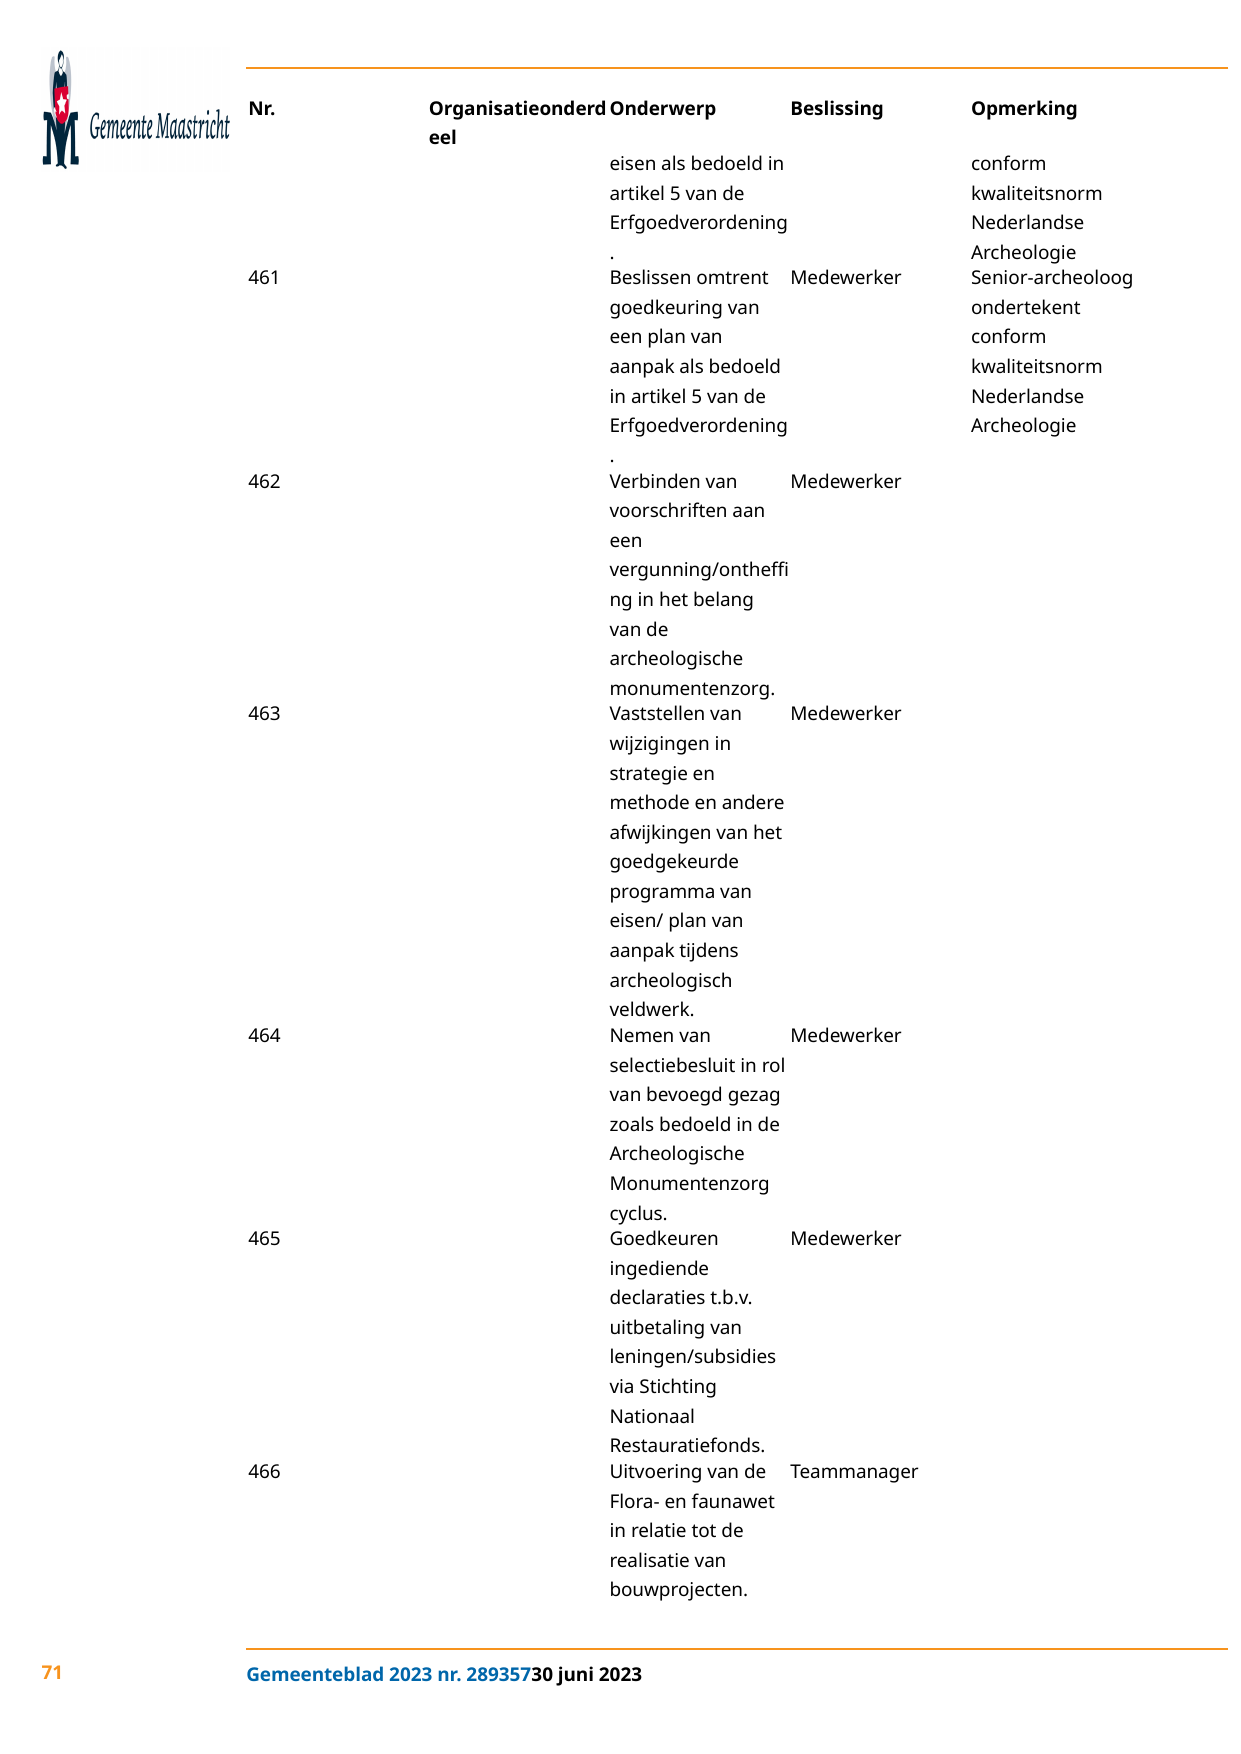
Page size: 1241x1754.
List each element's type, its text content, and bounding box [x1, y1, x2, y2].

table_cell Medewerker [790, 1022, 971, 1225]
table_cell 461 [248, 265, 429, 468]
table_cell [429, 468, 609, 701]
table_cell 464 [248, 1022, 429, 1225]
table_cell [429, 1225, 609, 1458]
table_header Onderwerp [609, 95, 790, 150]
table_cell [971, 468, 1152, 701]
table_cell Medewerker [790, 468, 971, 701]
table_cell Beslissen omtrent goedkeuring van een plan van aanpak als bedoeld in artikel 5 van de Erfgoedverordening. [609, 265, 790, 468]
table_cell [429, 1022, 609, 1225]
table_cell 462 [248, 468, 429, 701]
table_cell Medewerker [790, 701, 971, 1022]
table_cell [429, 1458, 609, 1602]
picture [41, 47, 231, 172]
table_cell Teammanager [790, 1458, 971, 1602]
table_header Beslissing [790, 95, 971, 150]
table_cell Vaststellen van wijzigingen in strategie en methode en andere afwijkingen van het goedgekeurde programma van eisen/ plan van aanpak tijdens archeologisch veldwerk. [609, 701, 790, 1022]
table_cell [429, 265, 609, 468]
table_cell conform kwaliteitsnorm Nederlandse Archeologie [971, 150, 1152, 264]
table_cell 465 [248, 1225, 429, 1458]
table_cell Goedkeuren ingediende declaraties t.b.v. uitbetaling van leningen/subsidies via Stichting Nationaal Restauratiefonds. [609, 1225, 790, 1458]
table_cell Medewerker [790, 265, 971, 468]
table_cell eisen als bedoeld in artikel 5 van de Erfgoedverordening. [609, 150, 790, 264]
table_cell [248, 150, 429, 264]
table_cell Verbinden van voorschriften aan een vergunning/ontheffing in het belang van de archeologische monumentenzorg. [609, 468, 790, 701]
table_cell Medewerker [790, 1225, 971, 1458]
table_header Nr. [248, 95, 429, 150]
table_header Opmerking [971, 95, 1152, 150]
table_cell [971, 1458, 1152, 1602]
table_cell 463 [248, 701, 429, 1022]
table_cell [971, 701, 1152, 1022]
table_cell Nemen van selectiebesluit in rol van bevoegd gezag zoals bedoeld in de Archeologische Monumentenzorg cyclus. [609, 1022, 790, 1225]
table_header Organisatieonderdeel [429, 95, 609, 150]
table_cell [429, 150, 609, 264]
table_cell Uitvoering van de Flora- en faunawet in relatie tot de realisatie van bouwprojecten. [609, 1458, 790, 1602]
table_cell 466 [248, 1458, 429, 1602]
table_cell [971, 1225, 1152, 1458]
table_cell Senior-archeoloog ondertekent conform kwaliteitsnorm Nederlandse Archeologie [971, 265, 1152, 468]
table_cell [971, 1022, 1152, 1225]
table_cell [790, 150, 971, 264]
table_cell [429, 701, 609, 1022]
